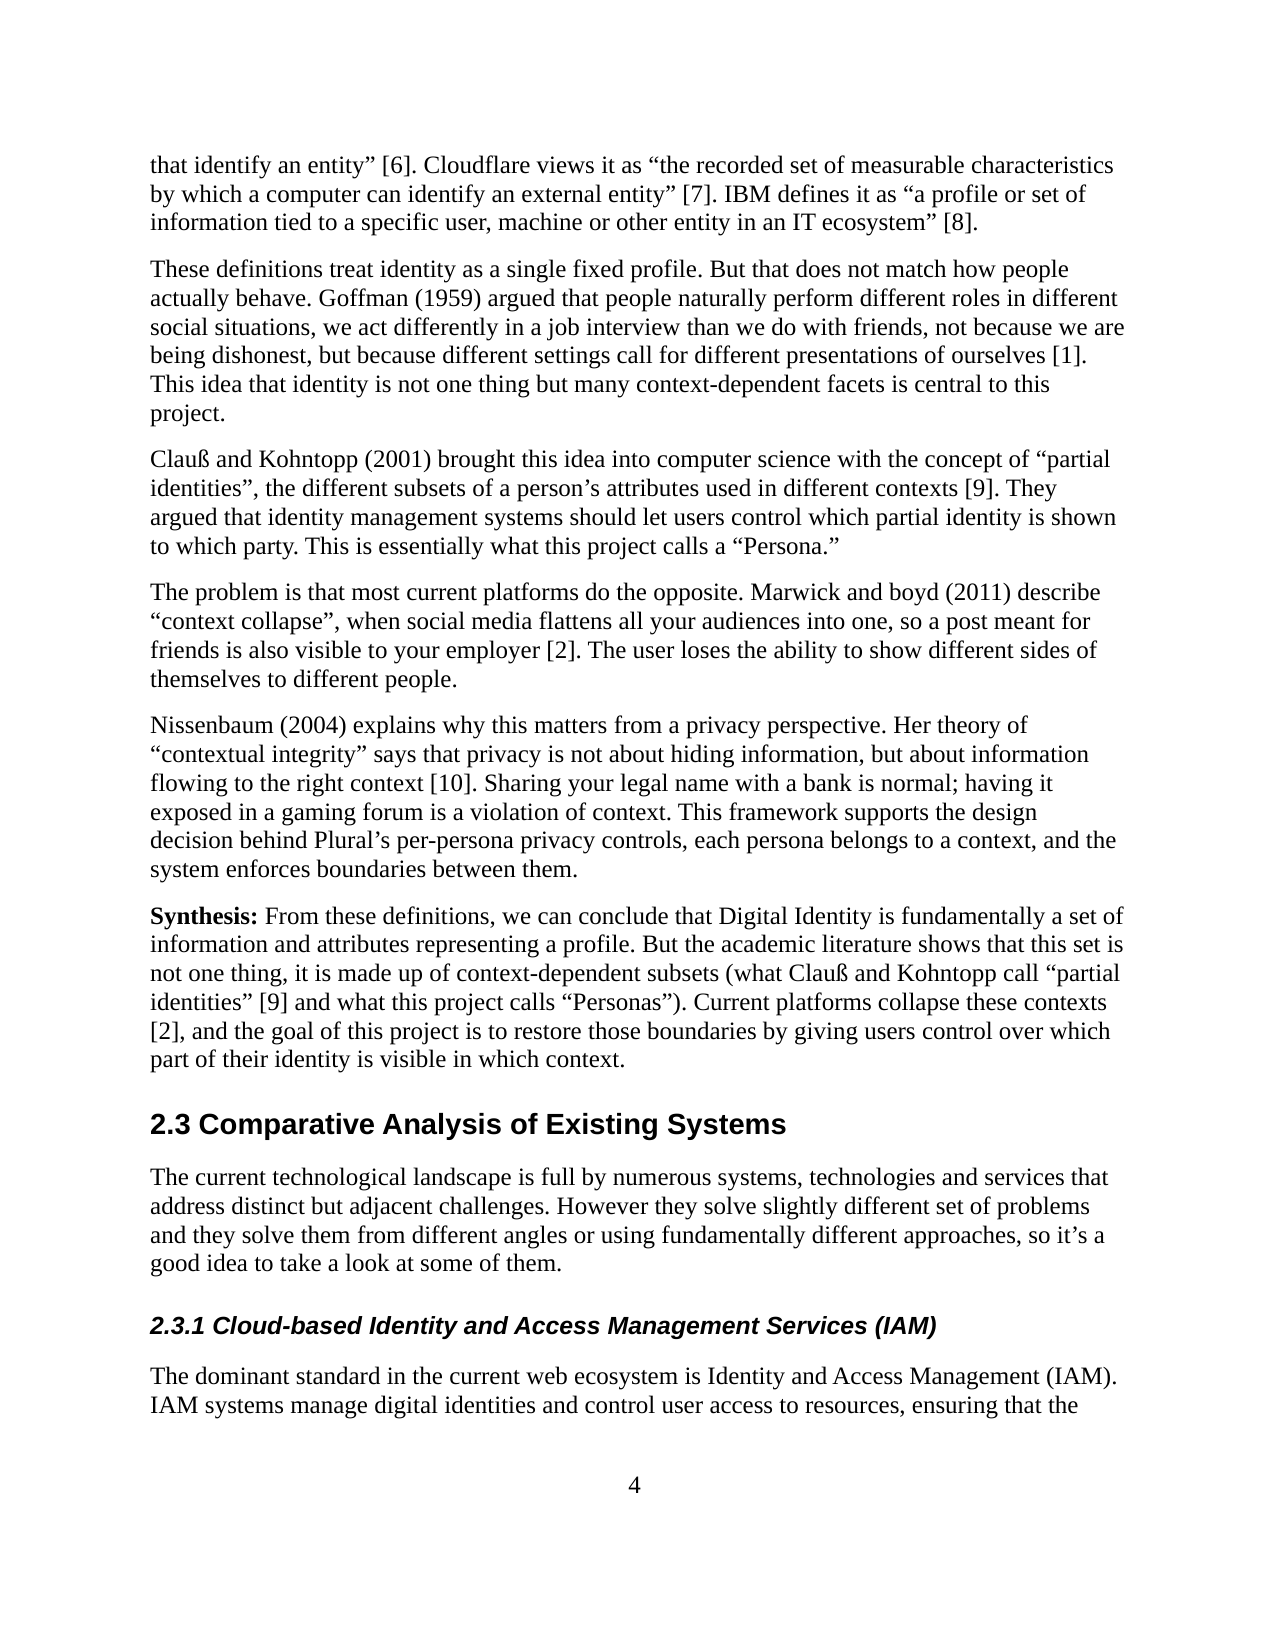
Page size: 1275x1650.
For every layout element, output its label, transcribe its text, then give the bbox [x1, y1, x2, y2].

text The current technological landscape is full by numerous systems, technologies and services that address distinct but adjacent challenges. However they solve slightly different set of problems and they solve them from different angles or using fundamentally different approaches, so it’s a good idea to take a look at some of them. [150, 1162, 1125, 1277]
subtitle 2.3 Comparative Analysis of Existing Systems [150, 1107, 1125, 1141]
text Clauß and Kohntopp (2001) brought this idea into computer science with the concept of “partial identities”, the different subsets of a person’s attributes used in different contexts [9]. They argued that identity management systems should let users control which partial identity is shown to which party. This is essentially what this project calls a “Persona.” [150, 444, 1125, 559]
text These definitions treat identity as a single fixed profile. But that does not match how people actually behave. Goffman (1959) argued that people naturally perform different roles in different social situations, we act differently in a job interview than we do with friends, not because we are being dishonest, but because different settings call for different presentations of ourselves [1]. This idea that identity is not one thing but many context-dependent facets is central to this project. [150, 254, 1125, 427]
text that identify an entity” [6]. Cloudflare views it as “the recorded set of measurable characteristics by which a computer can identify an external entity” [7]. IBM defines it as “a profile or set of information tied to a specific user, machine or other entity in an IT ecosystem” [8]. [150, 150, 1125, 236]
subtitle 2.3.1 Cloud-based Identity and Access Management Services (IAM) [150, 1311, 1125, 1340]
text The dominant standard in the current web ecosystem is Identity and Access Management (IAM). IAM systems manage digital identities and control user access to resources, ensuring that the [150, 1361, 1125, 1419]
text Nissenbaum (2004) explains why this matters from a privacy perspective. Her theory of “contextual integrity” says that privacy is not about hiding information, but about information flowing to the right context [10]. Sharing your legal name with a bank is normal; having it exposed in a gaming forum is a violation of context. This framework supports the design decision behind Plural’s per-persona privacy controls, each persona belongs to a context, and the system enforces boundaries between them. [150, 710, 1125, 883]
text The problem is that most current platforms do the opposite. Marwick and boyd (2011) describe “context collapse”, when social media flattens all your audiences into one, so a post meant for friends is also visible to your employer [2]. The user loses the ability to show different sides of themselves to different people. [150, 577, 1125, 692]
text Synthesis: From these definitions, we can conclude that Digital Identity is fundamentally a set of information and attributes representing a profile. But the academic literature shows that this set is not one thing, it is made up of context-dependent subsets (what Clauß and Kohntopp call “partial identities” [9] and what this project calls “Personas”). Current platforms collapse these contexts [2], and the goal of this project is to restore those boundaries by giving users control over which part of their identity is visible in which context. [150, 901, 1125, 1073]
